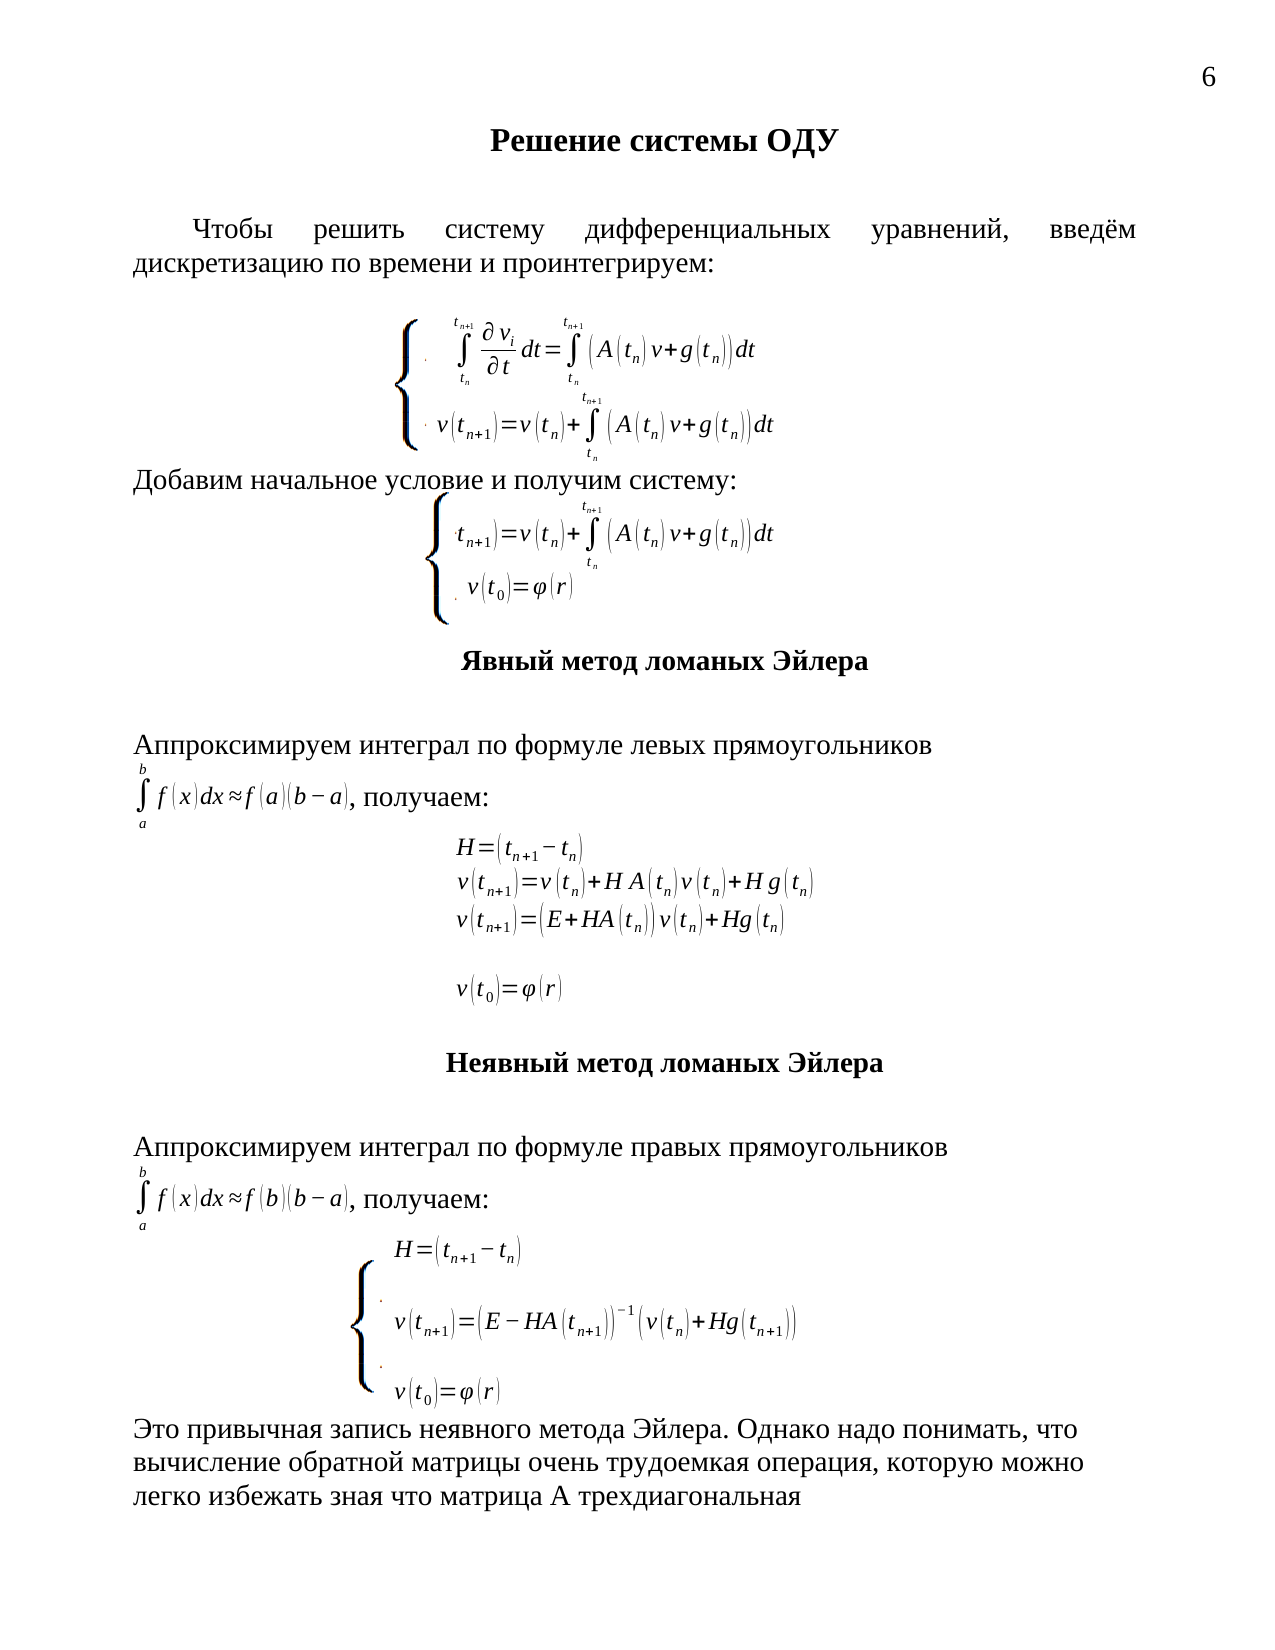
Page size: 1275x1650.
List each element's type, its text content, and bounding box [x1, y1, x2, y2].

text Аппроксимируем интеграл по формуле правых прямоугольников , получаем: [133, 1129, 1137, 1234]
subtitle Явный метод ломаных Эйлера [133, 643, 1137, 677]
text Это привычная запись неявного метода Эйлера. Однако надо понимать, что вычисление обратной матрицы очень трудоемкая операция, которую можно легко избежать зная что матрица А трехдиагональная [74, 1411, 1137, 1511]
text Чтобы решить систему дифференциальных уравнений, введём дискретизацию по времени и проинтегрируем: [133, 212, 1137, 279]
picture [425, 490, 457, 631]
text Аппроксимируем интеграл по формуле левых прямоугольников , получаем: [133, 727, 1137, 832]
subtitle Неявный метод ломаных Эйлера [133, 1046, 1137, 1079]
picture [394, 317, 427, 457]
text Добавим начальное условие и получим систему: [133, 462, 1137, 496]
picture [350, 1258, 382, 1399]
subtitle Решение системы ОДУ [133, 121, 1137, 159]
